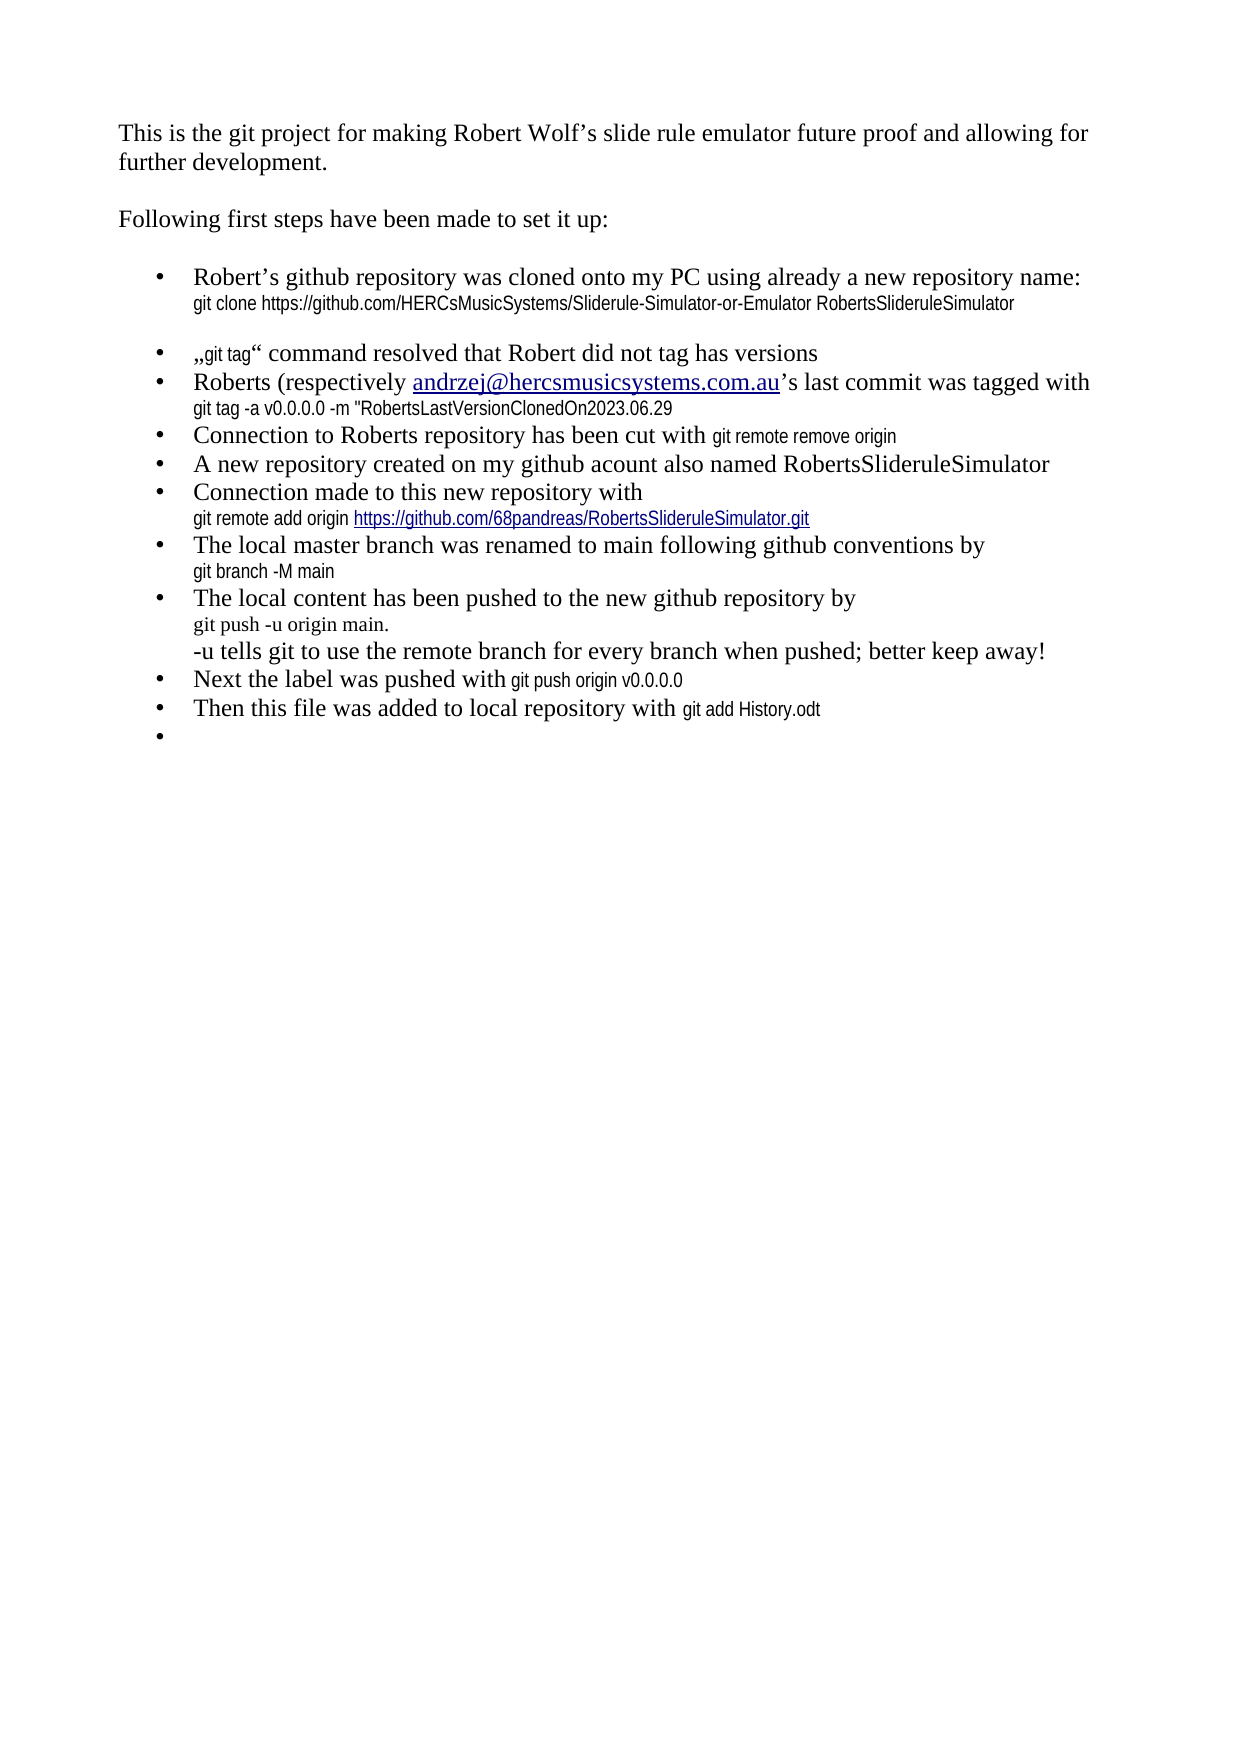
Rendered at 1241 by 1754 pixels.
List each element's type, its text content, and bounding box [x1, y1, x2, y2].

list The local content has been pushed to the new github repository by git push -u origin main. -u tells git to use the remote branch for every branch when pushed; better keep away! [156, 583, 1122, 664]
text This is the git project for making Robert Wolf’s slide rule emulator future proof and allowing for further development. [118, 118, 1122, 176]
list „git tag“ command resolved that Robert did not tag has versions [156, 338, 1122, 367]
list Connection to Roberts repository has been cut with git remote remove origin [156, 420, 1122, 449]
list Then this file was added to local repository with git add History.odt [156, 693, 1122, 722]
list The local master branch was renamed to main following github conventions by git branch -M main [156, 530, 1122, 583]
list Robert’s github repository was cloned onto my PC using already a new repository name: git clone https://github.com/HERCsMusicSystems/Sliderule-Simulator-or-Emulator RobertsSlideruleSimulator [156, 262, 1122, 314]
list Next the label was pushed with git push origin v0.0.0.0 [156, 664, 1122, 693]
list Roberts (respectively andrzej@hercsmusicsystems.com.au’s last commit was tagged with git tag -a v0.0.0.0 -m "RobertsLastVersionClonedOn2023.06.29 [156, 367, 1122, 420]
list Connection made to this new repository with git remote add origin https://github.com/68pandreas/RobertsSlideruleSimulator.git [156, 477, 1122, 530]
list A new repository created on my github acount also named RobertsSlideruleSimulator [156, 449, 1122, 477]
text Following first steps have been made to set it up: [118, 204, 1122, 233]
